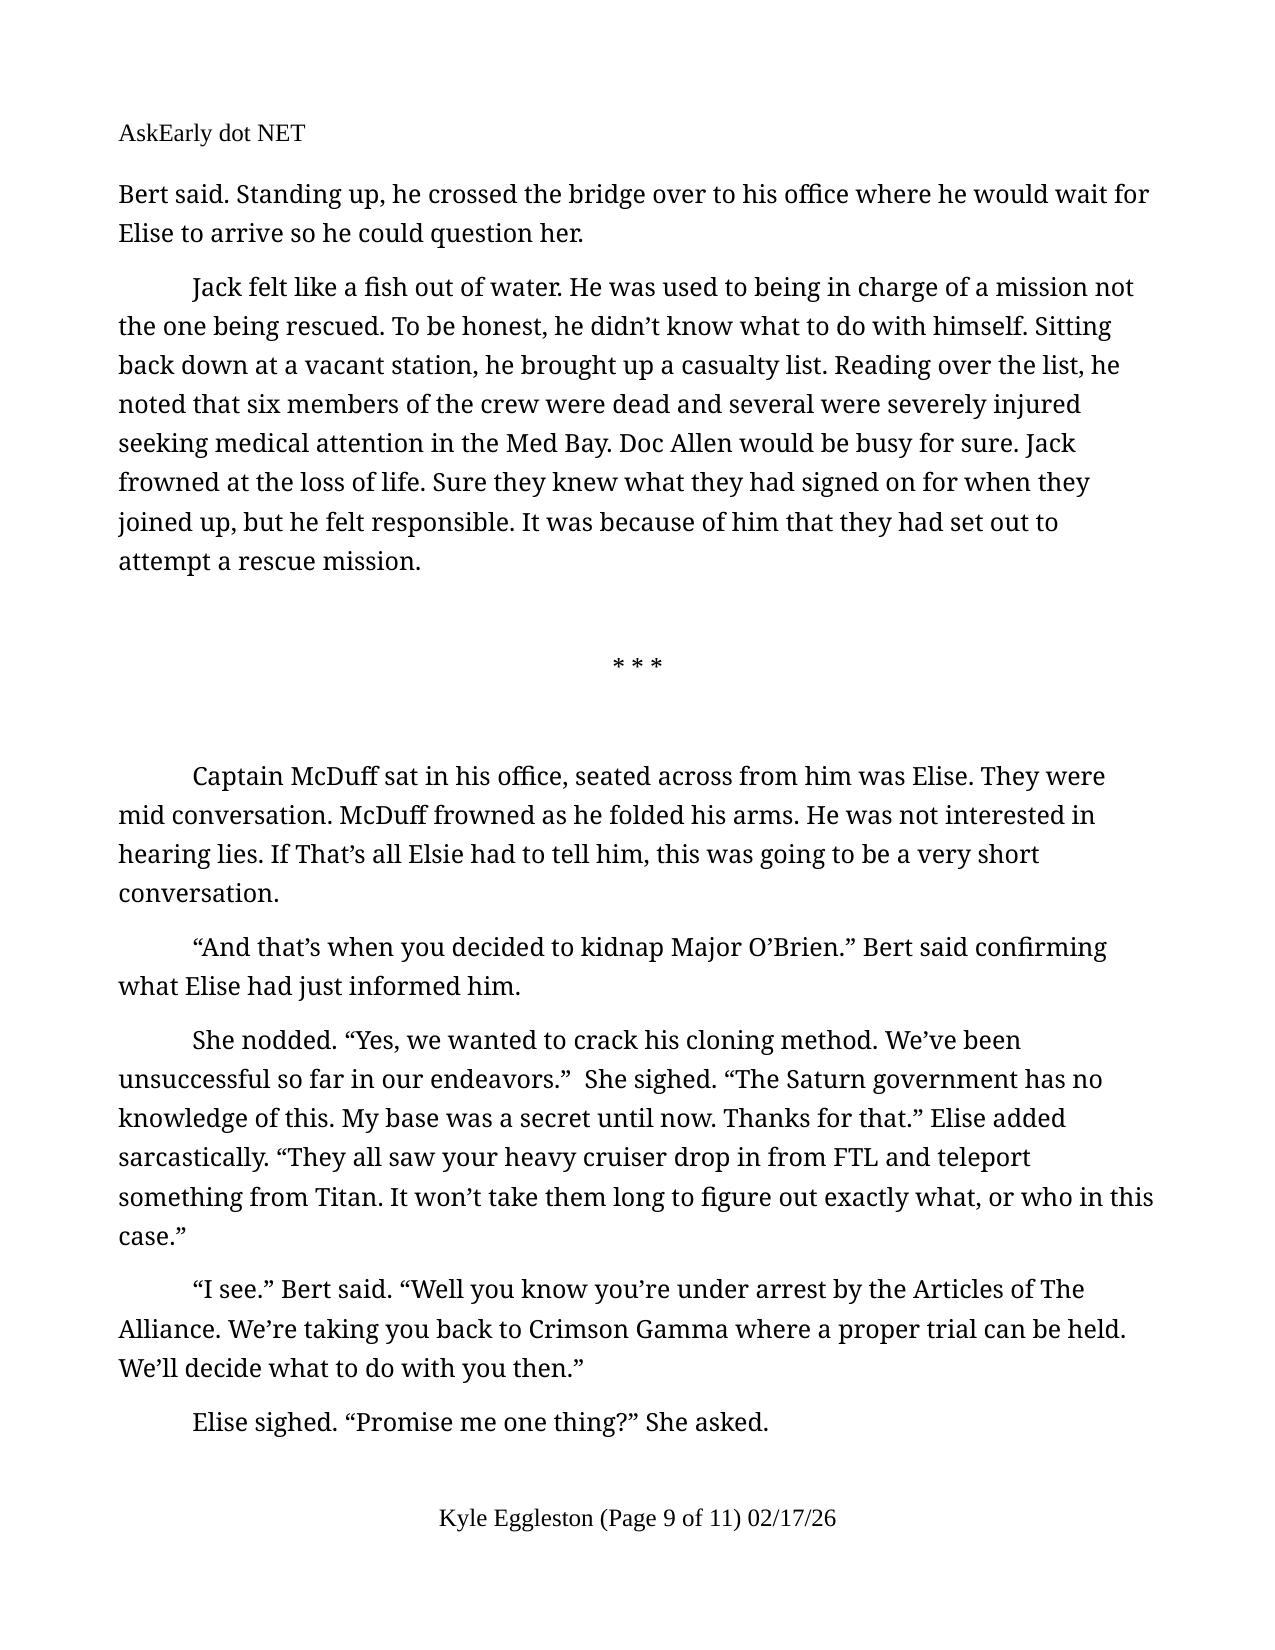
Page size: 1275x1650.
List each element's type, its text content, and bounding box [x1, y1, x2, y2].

text “And that’s when you decided to kidnap Major O’Brien.” Bert said confirming what Elise had just informed him. [118, 930, 1157, 1003]
text Captain McDuff sat in his office, seated across from him was Elise. They were mid conversation. McDuff frowned as he folded his arms. He was not interested in hearing lies. If That’s all Elsie had to tell him, this was going to be a very short conversation. [118, 758, 1157, 910]
text Bert said. Standing up, he crossed the bridge over to his office where he would wait for Elise to arrive so he could question her. [118, 176, 1157, 249]
text * * * [118, 651, 1157, 685]
text Jack felt like a fish out of water. He was used to being in charge of a mission not the one being rescued. To be honest, he didn’t know what to do with himself. Sitting back down at a vacant station, he brought up a casualty list. Reading over the list, he noted that six members of the crew were dead and several were severely injured seeking medical attention in the Med Bay. Doc Allen would be busy for sure. Jack frowned at the loss of life. Sure they knew what they had signed on for when they joined up, but he felt responsible. It was because of him that they had set out to attempt a rescue mission. [118, 269, 1157, 577]
text “I see.” Bert said. “Well you know you’re under arrest by the Articles of The Alliance. We’re taking you back to Crimson Gamma where a proper trial can be held. We’ll decide what to do with you then.” [118, 1272, 1157, 1384]
text She nodded. “Yes, we wanted to crack his cloning method. We’ve been unsuccessful so far in our endeavors.” She sighed. “The Saturn government has no knowledge of this. My base was a secret until now. Thanks for that.” Elise added sarcastically. “They all saw your heavy cruiser drop in from FTL and teleport something from Titan. It won’t take them long to figure out exactly what, or who in this case.” [118, 1023, 1157, 1252]
text Elise sighed. “Promise me one thing?” She asked. [118, 1404, 1157, 1438]
